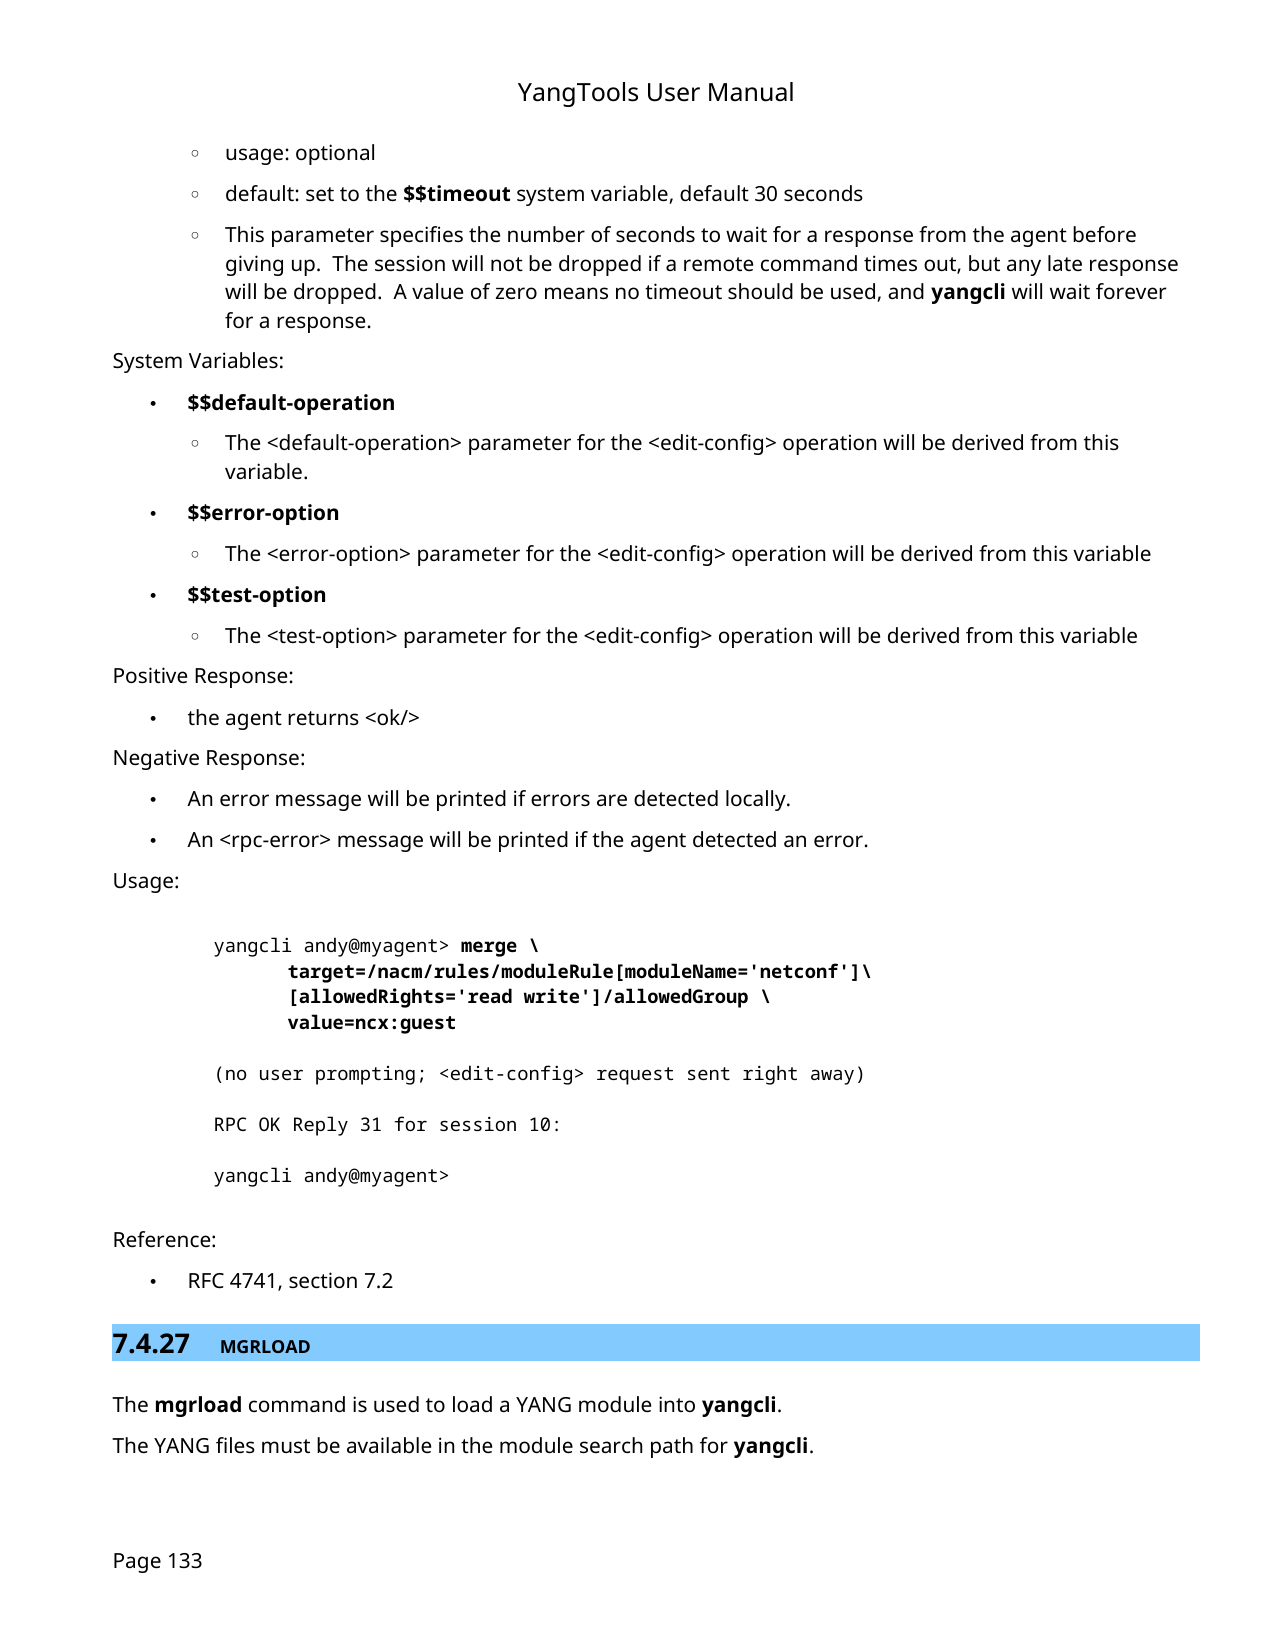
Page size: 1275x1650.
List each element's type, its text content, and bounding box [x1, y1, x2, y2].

text The mgrload command is used to load a YANG module into yangcli. [112, 1390, 1200, 1418]
list An error message will be printed if errors are detected locally. [150, 784, 1200, 813]
text yangcli andy@myagent> merge \ target=/nacm/rules/moduleRule[moduleName='netconf']\ [allowedRights='read write']/allowedGroup \ value=ncx:guest (no user prompting; <edit-config> request sent right away) RPC OK Reply 31 for session 10: yangcli andy@myagent> [139, 907, 1200, 1213]
text Negative Response: [112, 743, 1200, 772]
list default: set to the $$timeout system variable, default 30 seconds [187, 179, 1200, 208]
list $$test-option [150, 580, 1200, 608]
subtitle mgrload [112, 1324, 1200, 1361]
list RFC 4741, section 7.2 [150, 1266, 1200, 1295]
list $$error-option [150, 498, 1200, 526]
list The <test-option> parameter for the <edit-config> operation will be derived from this variable [187, 621, 1200, 649]
text Positive Response: [112, 662, 1200, 690]
text Reference: [112, 1226, 1200, 1254]
list $$default-operation [150, 388, 1200, 416]
text Usage: [112, 866, 1200, 895]
list The <error-option> parameter for the <edit-config> operation will be derived from this variable [187, 539, 1200, 567]
text The YANG files must be available in the module search path for yangcli. [112, 1431, 1200, 1459]
list An <rpc-error> message will be printed if the agent detected an error. [150, 825, 1200, 854]
list usage: optional [187, 138, 1200, 167]
list The <default-operation> parameter for the <edit-config> operation will be derived from this variable. [187, 428, 1200, 485]
text System Variables: [112, 347, 1200, 375]
list the agent returns <ok/> [150, 703, 1200, 731]
list This parameter specifies the number of seconds to wait for a response from the agent before giving up. The session will not be dropped if a remote command times out, but any late response will be dropped. A value of zero means no timeout should be used, and yangcli will wait forever for a response. [187, 220, 1200, 334]
